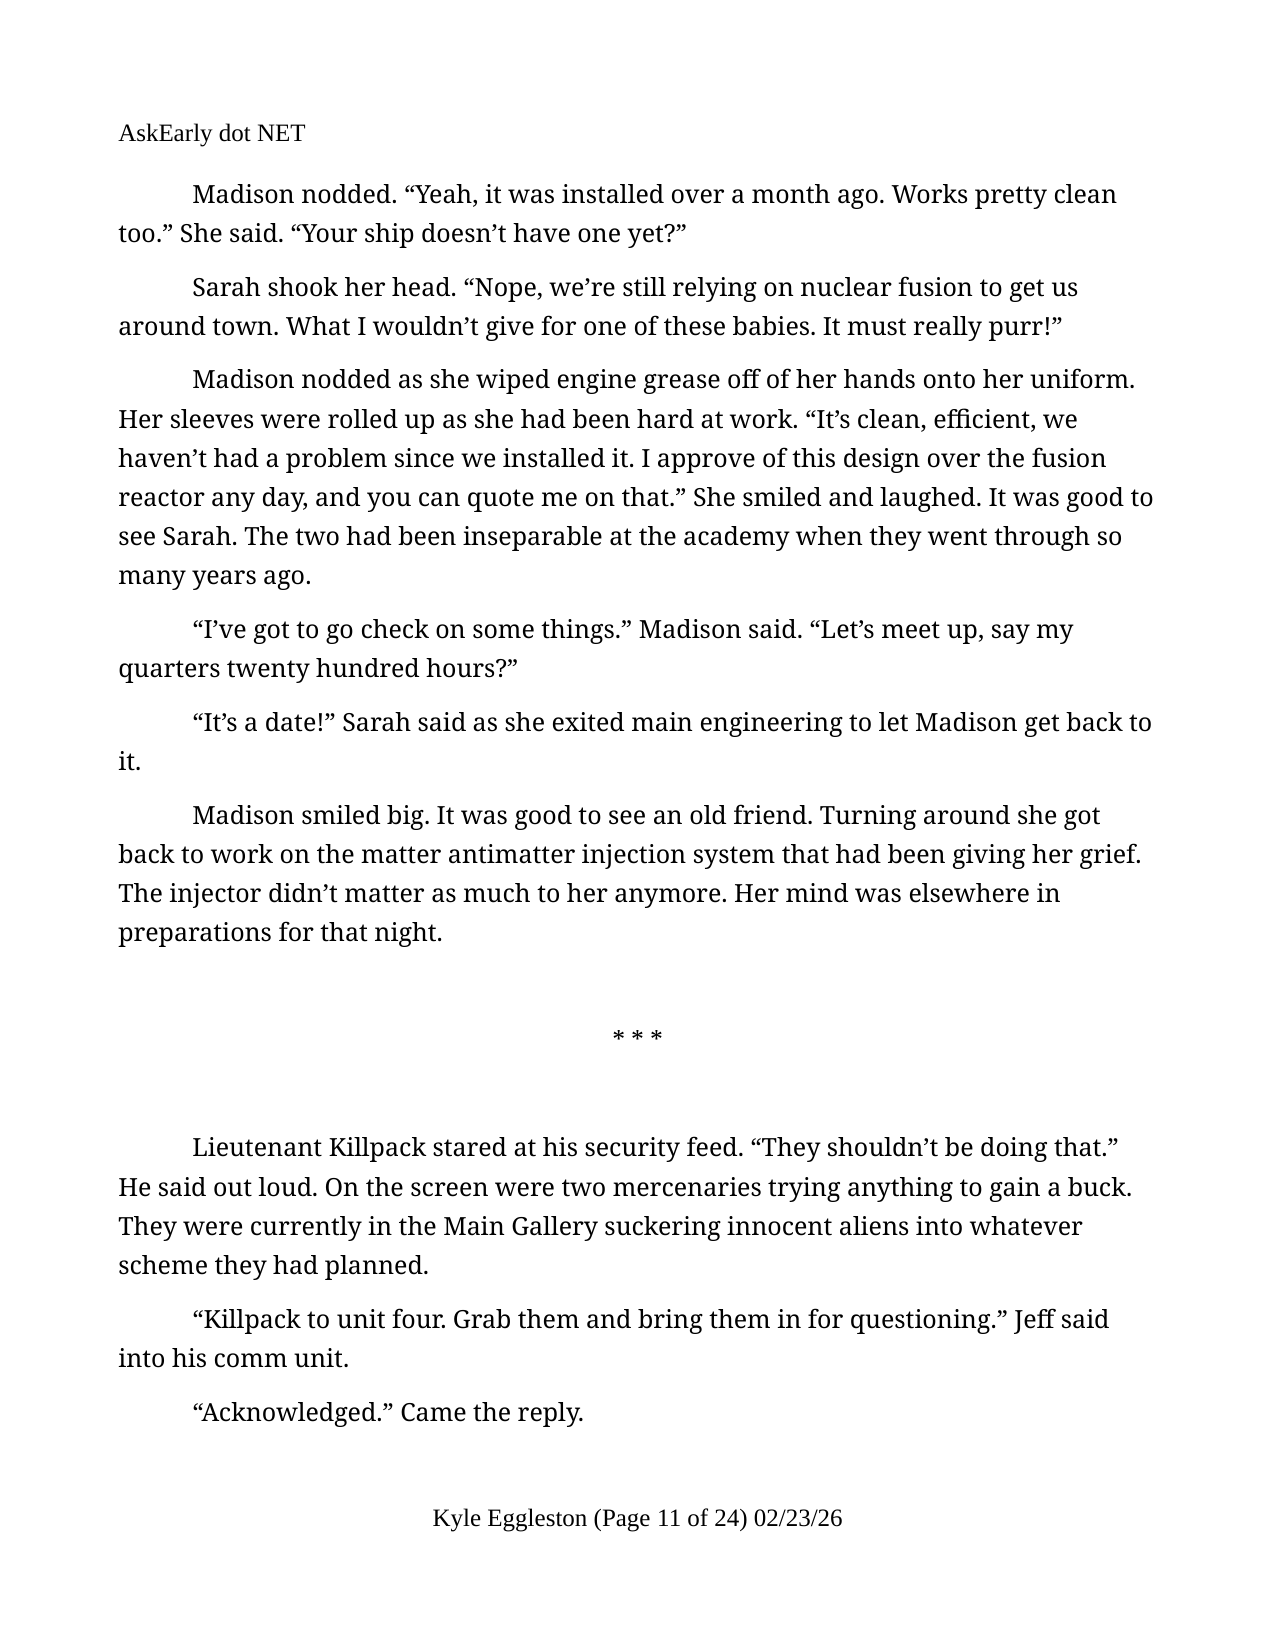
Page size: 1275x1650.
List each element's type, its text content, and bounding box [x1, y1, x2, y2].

text Madison smiled big. It was good to see an old friend. Turning around she got back to work on the matter antimatter injection system that had been giving her grief. The injector didn’t matter as much to her anymore. Her mind was elsewhere in preparations for that night. [118, 798, 1157, 949]
text Madison nodded as she wiped engine grease off of her hands onto her uniform. Her sleeves were rolled up as she had been hard at work. “It’s clean, efficient, we haven’t had a problem since we installed it. I approve of this design over the fusion reactor any day, and you can quote me on that.” She smiled and laughed. It was good to see Sarah. The two had been inseparable at the academy when they went through so many years ago. [118, 362, 1157, 592]
text “Killpack to unit four. Grab them and bring them in for questioning.” Jeff said into his comm unit. [118, 1301, 1157, 1374]
text “I’ve got to go check on some things.” Madison said. “Let’s meet up, say my quarters twenty hundred hours?” [118, 612, 1157, 685]
text Madison nodded. “Yeah, it was installed over a month ago. Works pretty clean too.” She said. “Your ship doesn’t have one yet?” [118, 176, 1157, 249]
text “Acknowledged.” Came the reply. [118, 1394, 1157, 1428]
text Sarah shook her head. “Nope, we’re still relying on nuclear fusion to get us around town. What I wouldn’t give for one of these babies. It must really purr!” [118, 269, 1157, 342]
text Lieutenant Killpack stared at his security feed. “They shouldn’t be doing that.” He said out loud. On the screen were two mercenaries trying anything to gain a buck. They were currently in the Main Gallery suckering innocent aliens into whatever scheme they had planned. [118, 1130, 1157, 1282]
text “It’s a date!” Sarah said as she exited main engineering to let Madison get back to it. [118, 705, 1157, 778]
text * * * [118, 1023, 1157, 1057]
